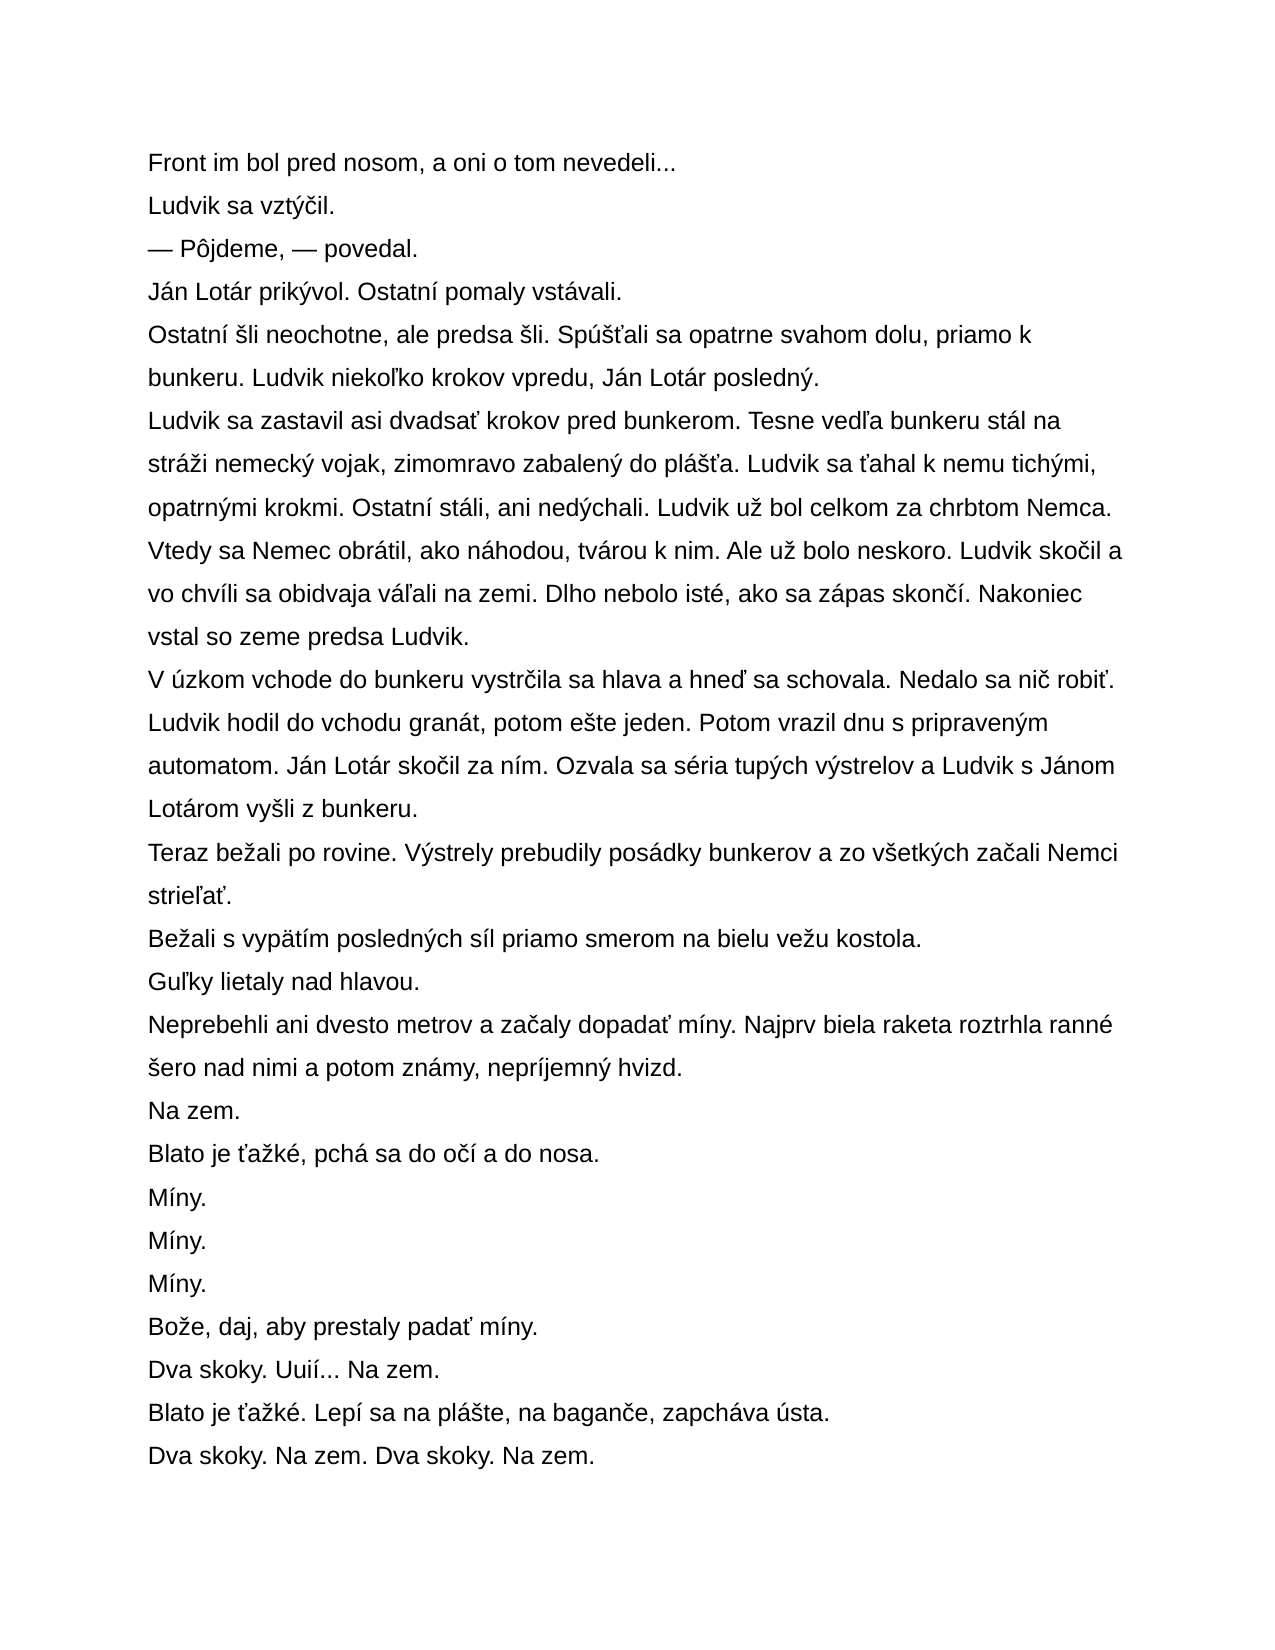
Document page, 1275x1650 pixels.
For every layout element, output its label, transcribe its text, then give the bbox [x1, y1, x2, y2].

text Ludvik sa vztýčil. [148, 191, 1127, 219]
text Guľky lietaly nad hlavou. [148, 967, 1127, 996]
text Bože, daj, aby prestaly padať míny. [148, 1312, 1127, 1341]
text Ludvik hodil do vchodu granát, potom ešte jeden. Potom vrazil dnu s pripraveným automatom. Ján Lotár skočil za ním. Ozvala sa séria tupých výstrelov a Ludvik s Jánom Lotárom vyšli z bunkeru. [148, 708, 1127, 823]
text Blato je ťažké. Lepí sa na plášte, na baganče, zapcháva ústa. [148, 1398, 1127, 1427]
text Blato je ťažké, pchá sa do očí a do nosa. [148, 1139, 1127, 1168]
text V úzkom vchode do bunkeru vystrčila sa hlava a hneď sa schovala. Nedalo sa nič robiť. [148, 665, 1127, 694]
text Míny. [148, 1269, 1127, 1298]
text Ján Lotár prikývol. Ostatní pomaly vstávali. [148, 277, 1127, 306]
text Míny. [148, 1226, 1127, 1254]
text Na zem. [148, 1096, 1127, 1125]
text Neprebehli ani dvesto metrov a začaly dopadať míny. Najprv biela raketa roztrhla ranné šero nad nimi a potom známy, nepríjemný hvizd. [148, 1010, 1127, 1082]
text Front im bol pred nosom, a oni o tom nevedeli... [148, 148, 1127, 176]
text — Pôjdeme, — povedal. [148, 234, 1127, 263]
text Míny. [148, 1183, 1127, 1211]
text Dva skoky. Na zem. Dva skoky. Na zem. [148, 1441, 1127, 1470]
text Ludvik sa zastavil asi dvadsať krokov pred bunkerom. Tesne vedľa bunkeru stál na stráži nemecký vojak, zimomravo zabalený do plášťa. Ludvik sa ťahal k nemu tichými, opatrnými krokmi. Ostatní stáli, ani nedýchali. Ludvik už bol celkom za chrbtom Nemca. Vtedy sa Nemec obrátil, ako náhodou, tvárou k nim. Ale už bolo neskoro. Ludvik skočil a vo chvíli sa obidvaja váľali na zemi. Dlho nebolo isté, ako sa zápas skončí. Nakoniec vstal so zeme predsa Ludvik. [148, 406, 1127, 651]
text Teraz bežali po rovine. Výstrely prebudily posádky bunkerov a zo všetkých začali Nemci strieľať. [148, 838, 1127, 909]
text Dva skoky. Uuií... Na zem. [148, 1355, 1127, 1384]
text Bežali s vypätím posledných síl priamo smerom na bielu vežu kostola. [148, 924, 1127, 953]
text Ostatní šli neochotne, ale predsa šli. Spúšťali sa opatrne svahom dolu, priamo k bunkeru. Ludvik niekoľko krokov vpredu, Ján Lotár posledný. [148, 320, 1127, 392]
